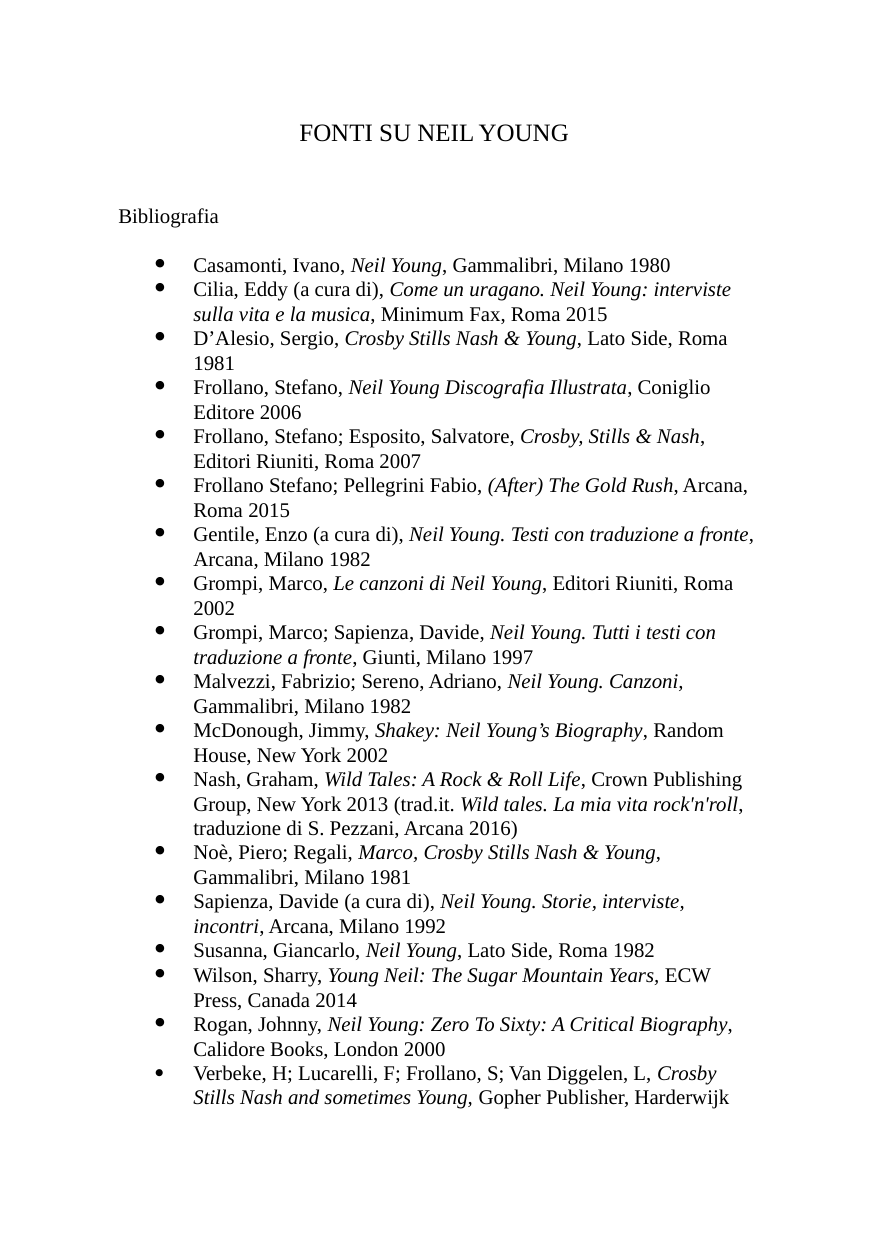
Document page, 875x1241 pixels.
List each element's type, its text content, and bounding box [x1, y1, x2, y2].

list Grompi, Marco; Sapienza, Davide, Neil Young. Tutti i testi con traduzione a fronte, Giunti, Milano 1997 [156, 620, 756, 669]
list Cilia, Eddy (a cura di), Come un uragano. Neil Young: interviste sulla vita e la musica, Minimum Fax, Roma 2015 [156, 277, 756, 326]
list Casamonti, Ivano, Neil Young, Gammalibri, Milano 1980 [156, 252, 756, 277]
list Wilson, Sharry, Young Neil: The Sugar Mountain Years, ECW Press, Canada 2014 [156, 963, 756, 1012]
text Bibliografia [118, 204, 756, 228]
list Verbeke, H; Lucarelli, F; Frollano, S; Van Diggelen, L, Crosby Stills Nash and sometimes Young, Gopher Publisher, Harderwijk [156, 1061, 756, 1109]
list Gentile, Enzo (a cura di), Neil Young. Testi con traduzione a fronte, Arcana, Milano 1982 [156, 522, 756, 571]
list McDonough, Jimmy, Shakey: Neil Young’s Biography, Random House, New York 2002 [156, 718, 756, 767]
list Frollano, Stefano, Neil Young Discografia Illustrata, Coniglio Editore 2006 [156, 375, 756, 424]
list Noè, Piero; Regali, Marco, Crosby Stills Nash & Young, Gammalibri, Milano 1981 [156, 840, 756, 889]
list Frollano Stefano; Pellegrini Fabio, (After) The Gold Rush, Arcana, Roma 2015 [156, 473, 756, 522]
list Malvezzi, Fabrizio; Sereno, Adriano, Neil Young. Canzoni, Gammalibri, Milano 1982 [156, 669, 756, 718]
list Grompi, Marco, Le canzoni di Neil Young, Editori Riuniti, Roma 2002 [156, 571, 756, 620]
list D’Alesio, Sergio, Crosby Stills Nash & Young, Lato Side, Roma 1981 [156, 326, 756, 375]
list Sapienza, Davide (a cura di), Neil Young. Storie, interviste, incontri, Arcana, Milano 1992 [156, 889, 756, 938]
text FONTI SU NEIL YOUNG [118, 118, 756, 147]
list Nash, Graham, Wild Tales: A Rock & Roll Life, Crown Publishing Group, New York 2013 (trad.it. Wild tales. La mia vita rock'n'roll, traduzione di S. Pezzani, Arcana 2016) [156, 767, 756, 840]
list Susanna, Giancarlo, Neil Young, Lato Side, Roma 1982 [156, 938, 756, 963]
list Rogan, Johnny, Neil Young: Zero To Sixty: A Critical Biography, Calidore Books, London 2000 [156, 1012, 756, 1061]
list Frollano, Stefano; Esposito, Salvatore, Crosby, Stills & Nash, Editori Riuniti, Roma 2007 [156, 424, 756, 473]
